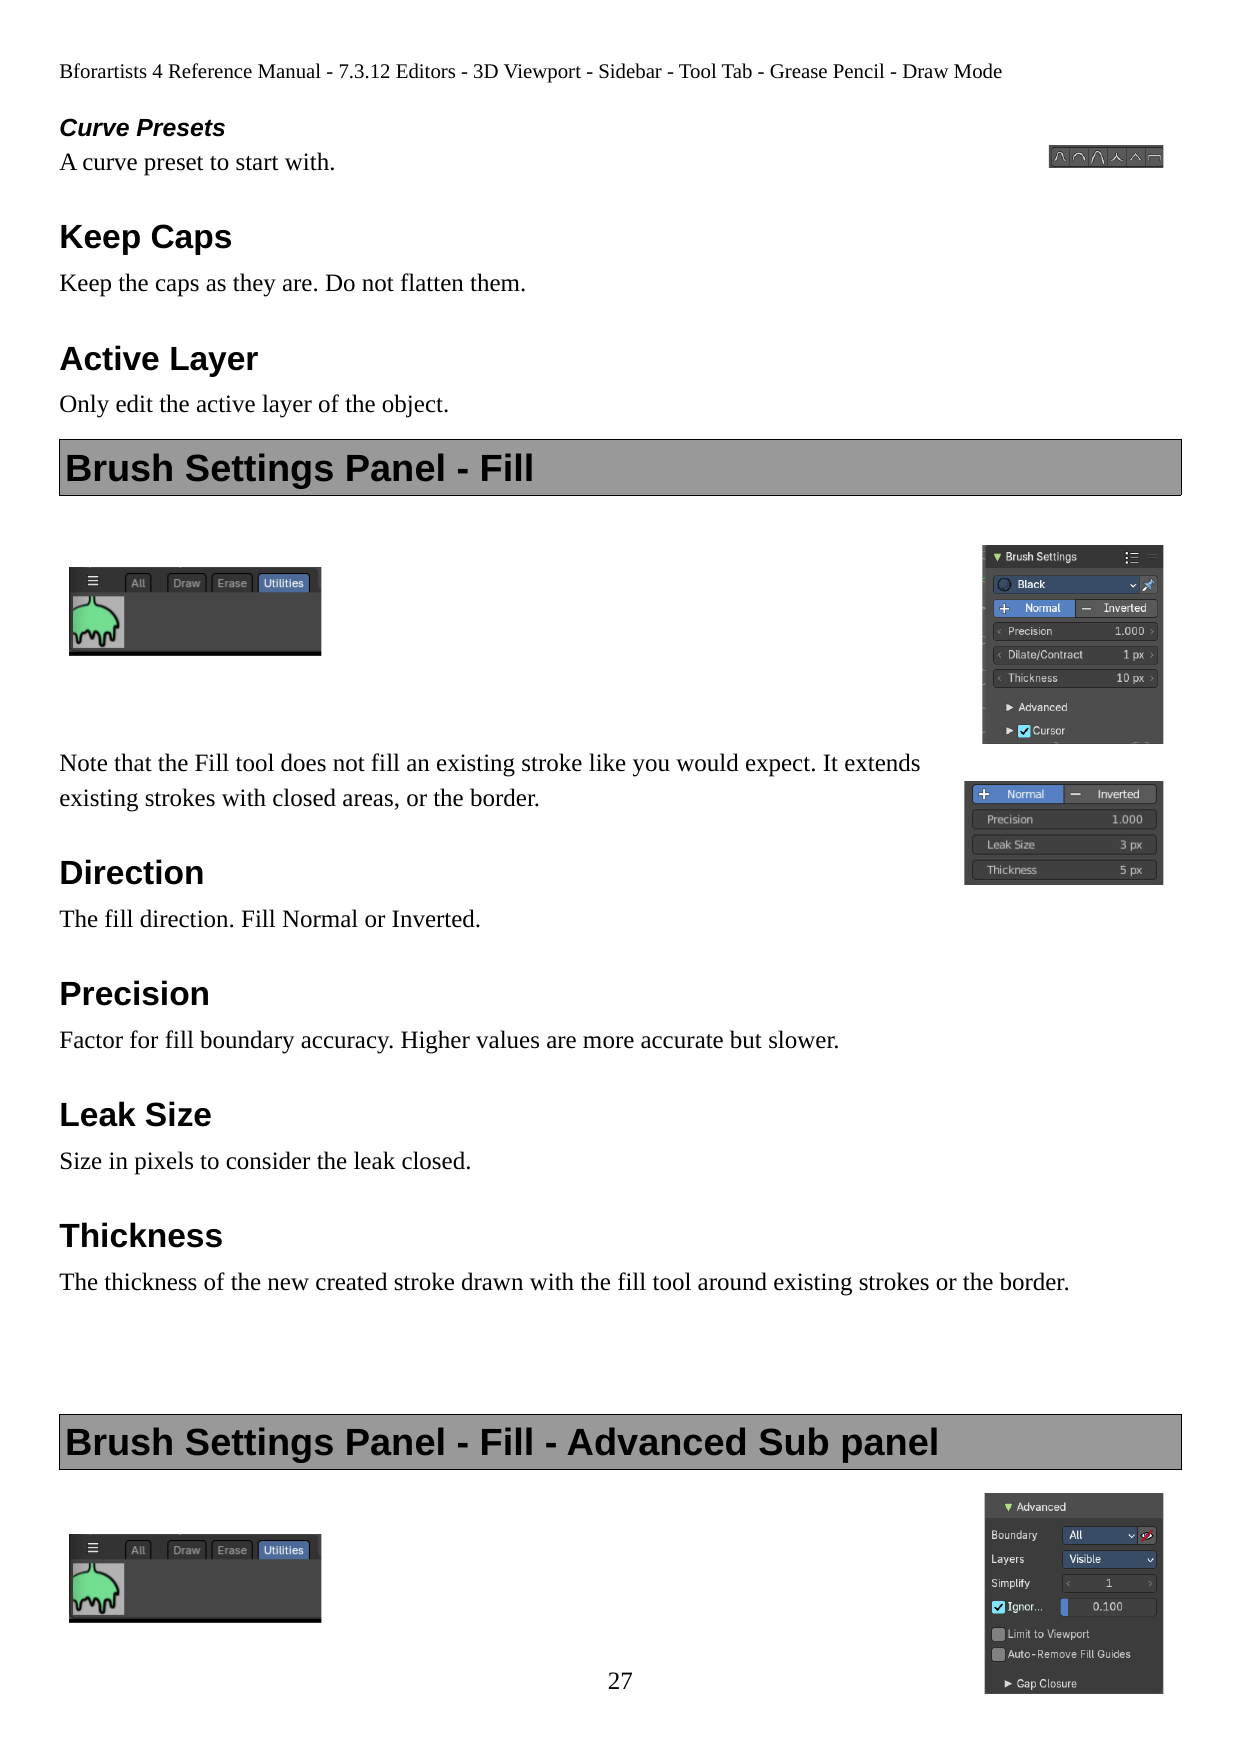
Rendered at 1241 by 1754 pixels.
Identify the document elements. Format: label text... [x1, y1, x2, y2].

text Only edit the active layer of the object. [59, 389, 1181, 418]
text The fill direction. Fill Normal or Inverted. [59, 904, 1181, 932]
picture [964, 781, 1164, 885]
text Size in pixels to consider the leak closed. [59, 1146, 1181, 1174]
picture [1048, 145, 1164, 168]
picture [69, 1534, 322, 1623]
text The thickness of the new created stroke drawn with the fill tool around existing strokes or the border. [59, 1267, 1181, 1296]
text Keep the caps as they are. Do not flatten them. [59, 268, 1181, 297]
subtitle Curve Presets [59, 113, 1181, 141]
subtitle Direction [59, 853, 1181, 891]
text Note that the Fill tool does not fill an existing stroke like you would expect. It extends existing strokes with closed areas, or the border. [59, 748, 1181, 811]
subtitle Active Layer [59, 338, 1181, 377]
text A curve preset to start with. [59, 147, 1181, 176]
picture [982, 545, 1164, 744]
subtitle Thickness [59, 1216, 1181, 1254]
subtitle Leak Size [59, 1095, 1181, 1133]
subtitle Precision [59, 974, 1181, 1012]
picture [984, 1493, 1164, 1694]
text Factor for fill boundary accuracy. Higher values are more accurate but slower. [59, 1025, 1181, 1053]
table_header Brush Settings Panel - Fill - Advanced Sub panel [60, 1415, 1181, 1469]
picture [69, 567, 322, 656]
table_header Brush Settings Panel - Fill [60, 440, 1181, 495]
subtitle Keep Caps [59, 217, 1181, 256]
